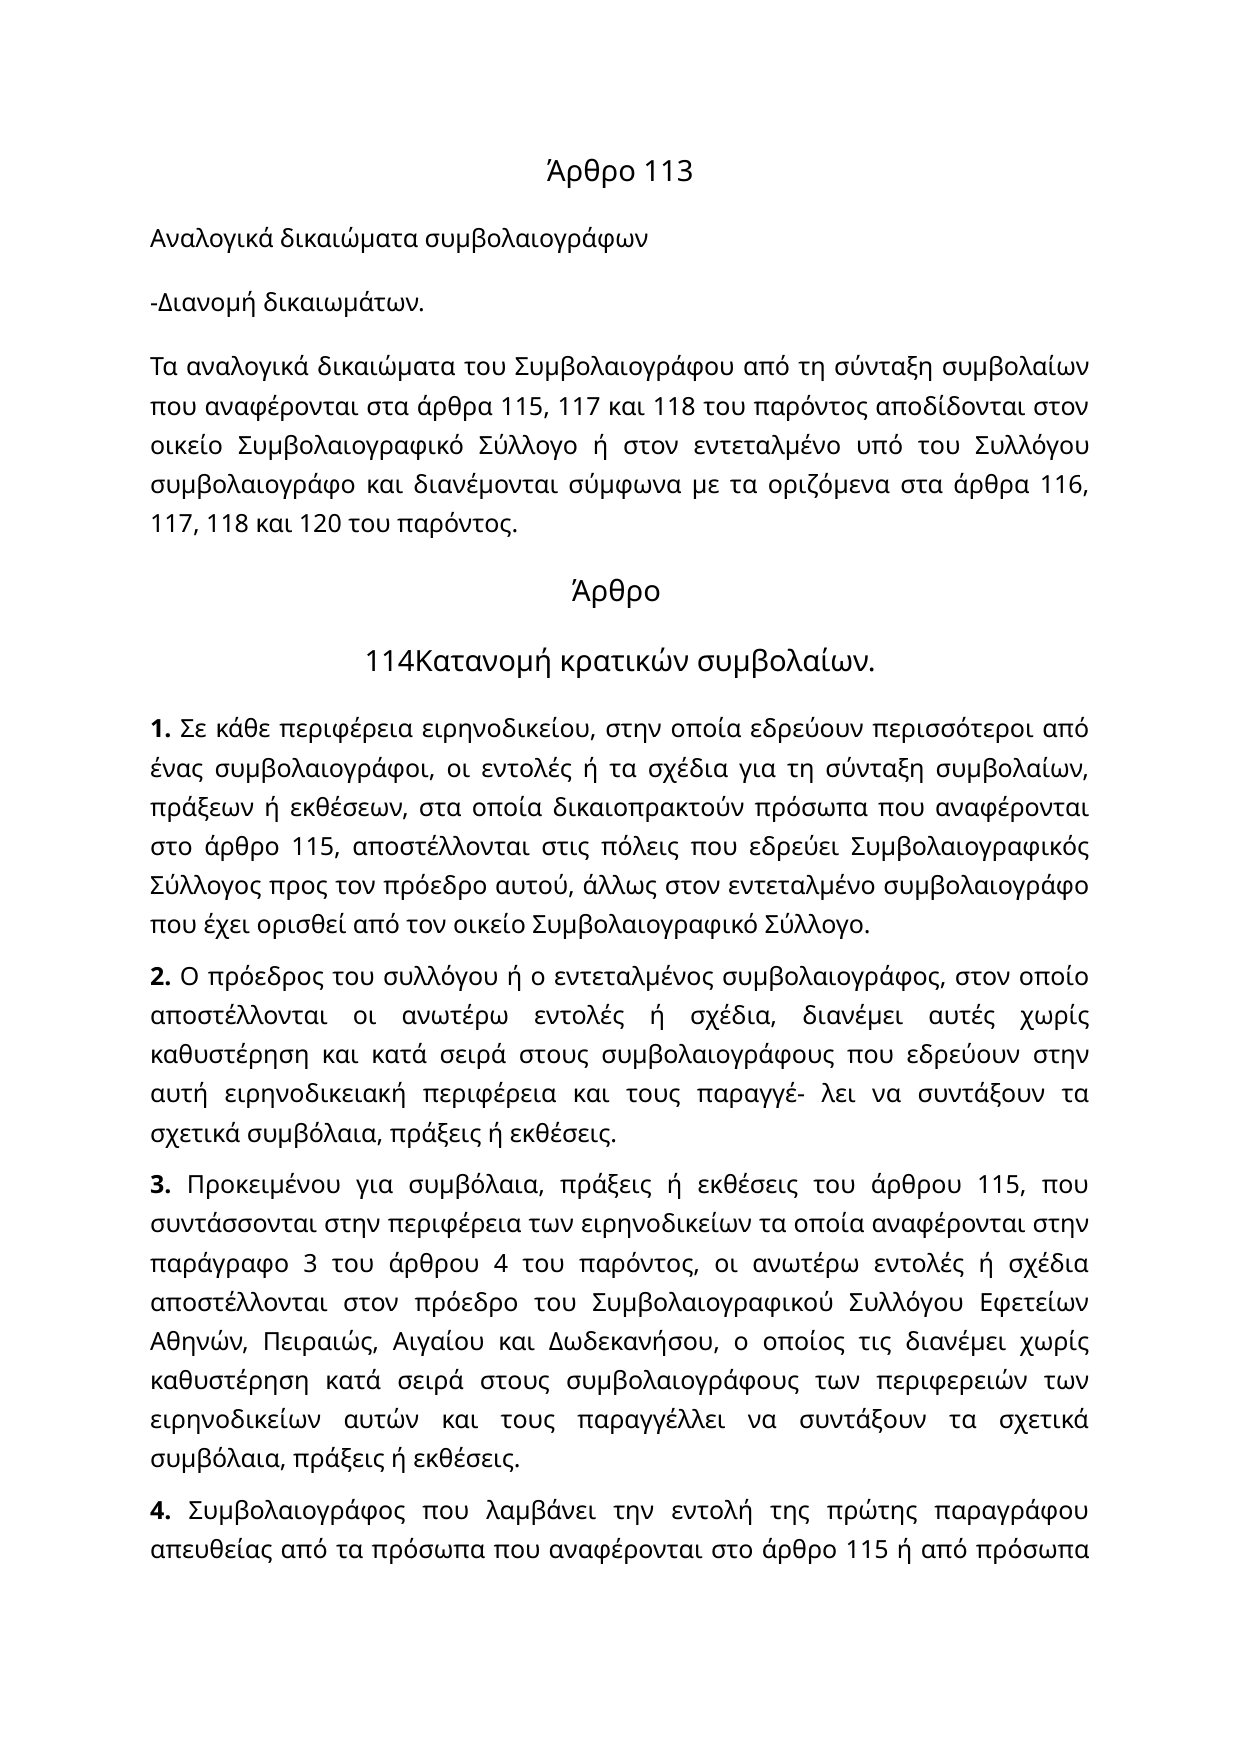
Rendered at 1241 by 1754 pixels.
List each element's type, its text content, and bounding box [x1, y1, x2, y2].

text 4. Συμβολαιογράφος που λαμβάνει την εντολή της πρώτης παραγράφου απευθείας από τα πρόσωπα που αναφέρονται στο άρθρο 115 ή από πρόσωπα [150, 1493, 1090, 1566]
subtitle Άρθρο 113 [150, 150, 1090, 190]
text Τα αναλογικά δικαιώματα του Συμβολαιογράφου από τη σύνταξη συμβολαίων που αναφέρονται στα άρθρα 115, 117 και 118 του παρόντος αποδίδονται στον οικείο Συμβολαιογραφικό Σύλλογο ή στον εντεταλμένο υπό του Συλλόγου συμβολαιογράφο και διανέμονται σύμφωνα με τα οριζόμενα στα άρθρα 116, 117, 118 και 120 του παρόντος. [150, 349, 1090, 540]
subtitle Άρθρο [150, 570, 1090, 609]
text Αναλογικά δικαιώματα συμβολαιογράφων [150, 221, 1090, 255]
text -Διανομή δικαιωμάτων. [150, 285, 1090, 319]
text 3. Προκειμένου για συμβόλαια, πράξεις ή εκθέσεις του άρθρου 115, που συντάσσονται στην περιφέρεια των ειρηνοδικείων τα οποία αναφέρονται στην παράγραφο 3 του άρθρου 4 του παρόντος, οι ανωτέρω εντολές ή σχέδια αποστέλλονται στον πρόεδρο του Συμβολαιογραφικού Συλλόγου Εφετείων Αθηνών, Πειραιώς, Αιγαίου και Δωδεκανήσου, ο οποίος τις διανέμει χωρίς καθυστέρηση κατά σειρά στους συμβολαιογράφους των περιφερειών των ειρηνοδικείων αυτών και τους παραγγέλλει να συντάξουν τα σχετικά συμβόλαια, πράξεις ή εκθέσεις. [150, 1167, 1090, 1475]
text 1. Σε κάθε περιφέρεια ειρηνοδικείου, στην οποία εδρεύουν περισσότεροι από ένας συμβολαιογράφοι, οι εντολές ή τα σχέδια για τη σύνταξη συμβολαίων, πράξεων ή εκθέσεων, στα οποία δικαιοπρακτούν πρόσωπα που αναφέρονται στο άρθρο 115, αποστέλλονται στις πόλεις που εδρεύει Συμβολαιογραφικός Σύλλογος προς τον πρόεδρο αυτού, άλλως στον εντεταλμένο συμβολαιογράφο που έχει ορισθεί από τον οικείο Συμβολαιογραφικό Σύλλογο. [150, 711, 1090, 941]
text 2. Ο πρόεδρος του συλλόγου ή ο εντεταλμένος συμβολαιογράφος, στον οποίο αποστέλλονται οι ανωτέρω εντολές ή σχέδια, διανέμει αυτές χωρίς καθυστέρηση και κατά σειρά στους συμβολαιογράφους που εδρεύουν στην αυτή ειρηνοδικειακή περιφέρεια και τους παραγγέ- λει να συντάξουν τα σχετικά συμβόλαια, πράξεις ή εκθέσεις. [150, 958, 1090, 1149]
subtitle 114Κατανομή κρατικών συμβολαίων. [150, 640, 1090, 680]
